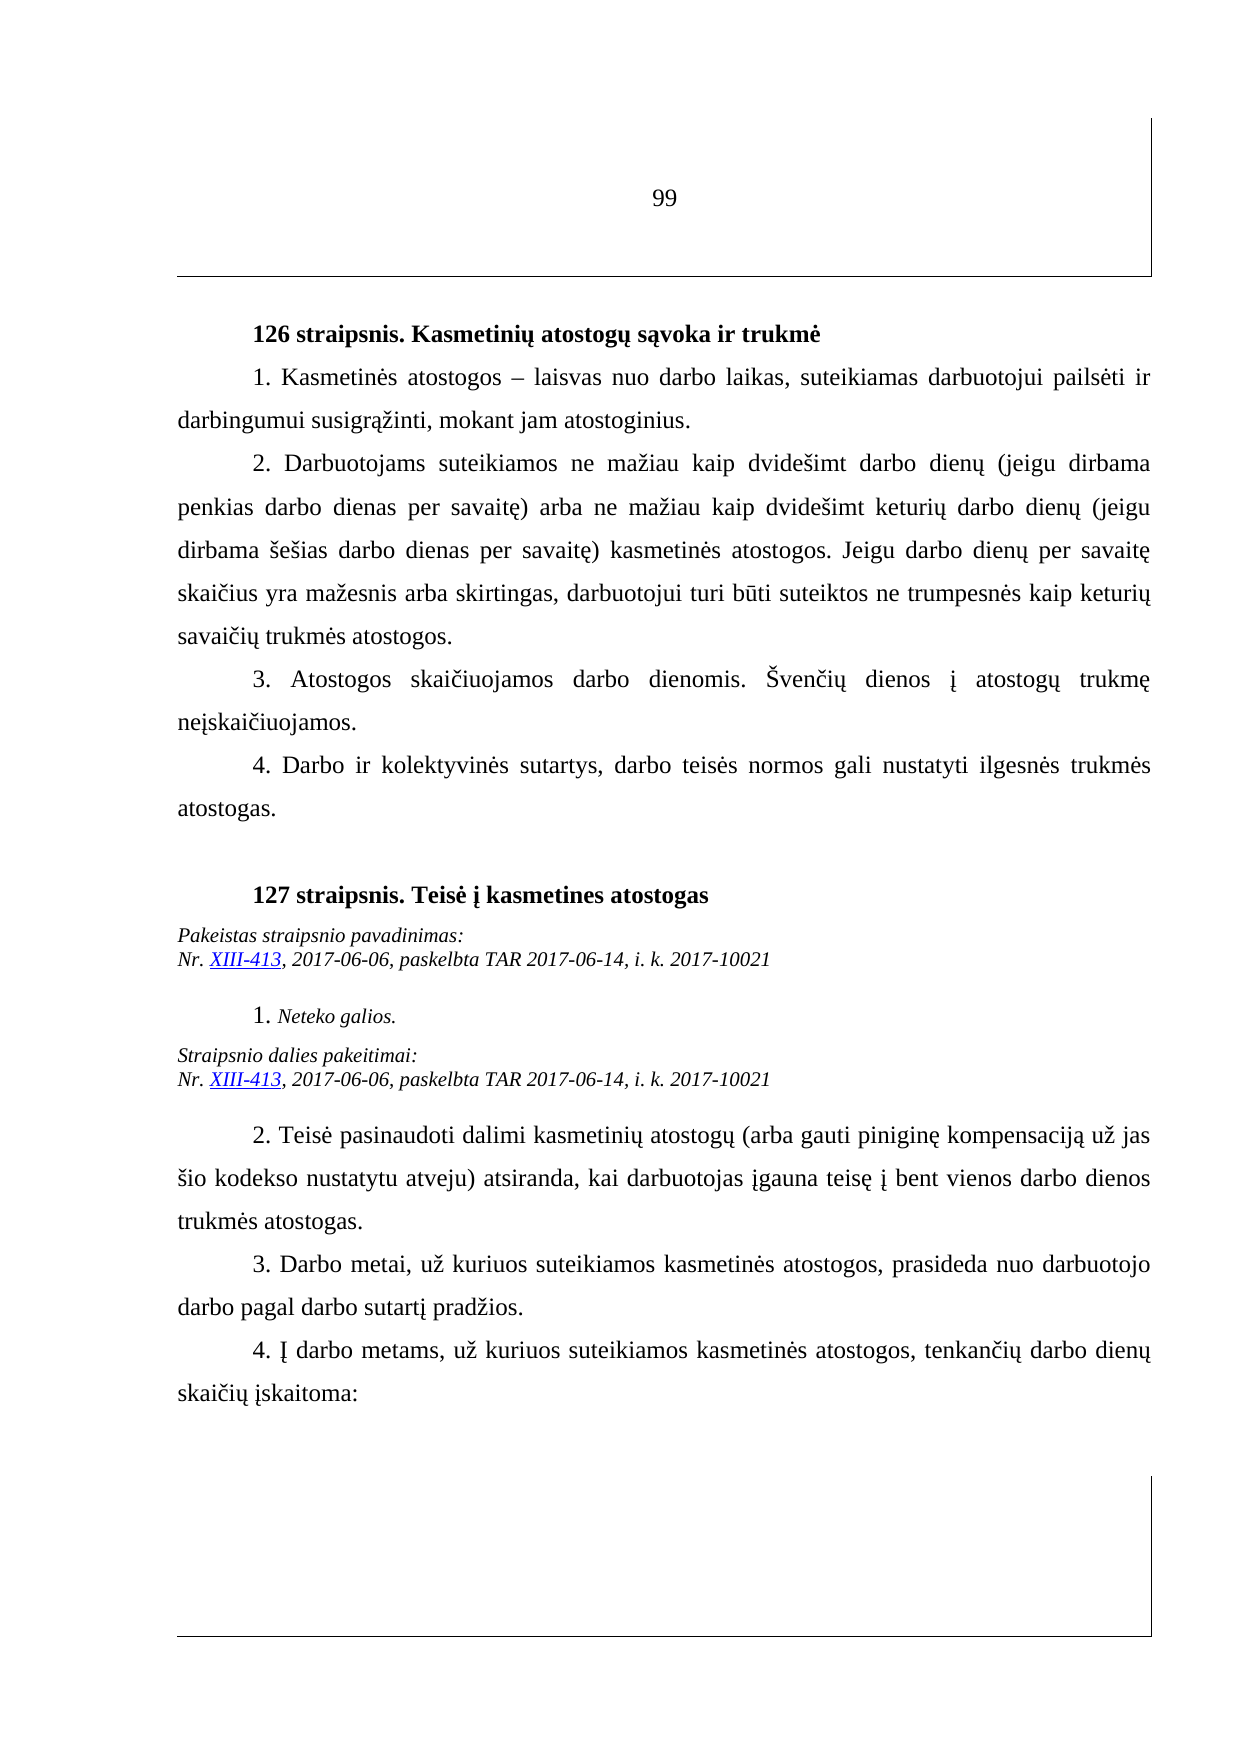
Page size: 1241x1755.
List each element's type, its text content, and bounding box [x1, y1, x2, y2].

text 3. Darbo metai, už kuriuos suteikiamos kasmetinės atostogos, prasideda nuo darbuotojo darbo pagal darbo sutartį pradžios. [177, 1249, 1152, 1321]
text 4. Darbo ir kolektyvinės sutartys, darbo teisės normos gali nustatyti ilgesnės trukmės atostogas. [177, 750, 1152, 822]
text Pakeistas straipsnio pavadinimas: [177, 923, 1152, 947]
text 2. Darbuotojams suteikiamos ne mažiau kaip dvidešimt darbo dienų (jeigu dirbama penkias darbo dienas per savaitę) arba ne mažiau kaip dvidešimt keturių darbo dienų (jeigu dirbama šešias darbo dienas per savaitę) kasmetinės atostogos. Jeigu darbo dienų per savaitę skaičius yra mažesnis arba skirtingas, darbuotojui turi būti suteiktos ne trumpesnės kaip keturių savaičių trukmės atostogos. [177, 448, 1152, 650]
subtitle 126 straipsnis. Kasmetinių atostogų sąvoka ir trukmė [177, 319, 1152, 348]
text Nr. XIII-413, 2017-06-06, paskelbta TAR 2017-06-14, i. k. 2017-10021 [177, 947, 1152, 971]
text 4. Į darbo metams, už kuriuos suteikiamos kasmetinės atostogos, tenkančių darbo dienų skaičių įskaitoma: [177, 1335, 1152, 1407]
text Straipsnio dalies pakeitimai: [177, 1043, 1152, 1067]
text 1. Kasmetinės atostogos – laisvas nuo darbo laikas, suteikiamas darbuotojui pailsėti ir darbingumui susigrąžinti, mokant jam atostoginius. [177, 362, 1152, 434]
text Nr. XIII-413, 2017-06-06, paskelbta TAR 2017-06-14, i. k. 2017-10021 [177, 1067, 1152, 1091]
text 3. Atostogos skaičiuojamos darbo dienomis. Švenčių dienos į atostogų trukmę neįskaičiuojamos. [177, 664, 1152, 736]
subtitle 127 straipsnis. Teisė į kasmetines atostogas [177, 880, 1152, 908]
text 1. Neteko galios. [177, 1000, 1152, 1028]
text 2. Teisė pasinaudoti dalimi kasmetinių atostogų (arba gauti piniginę kompensaciją už jas šio kodekso nustatytu atveju) atsiranda, kai darbuotojas įgauna teisę į bent vienos darbo dienos trukmės atostogas. [177, 1120, 1152, 1235]
